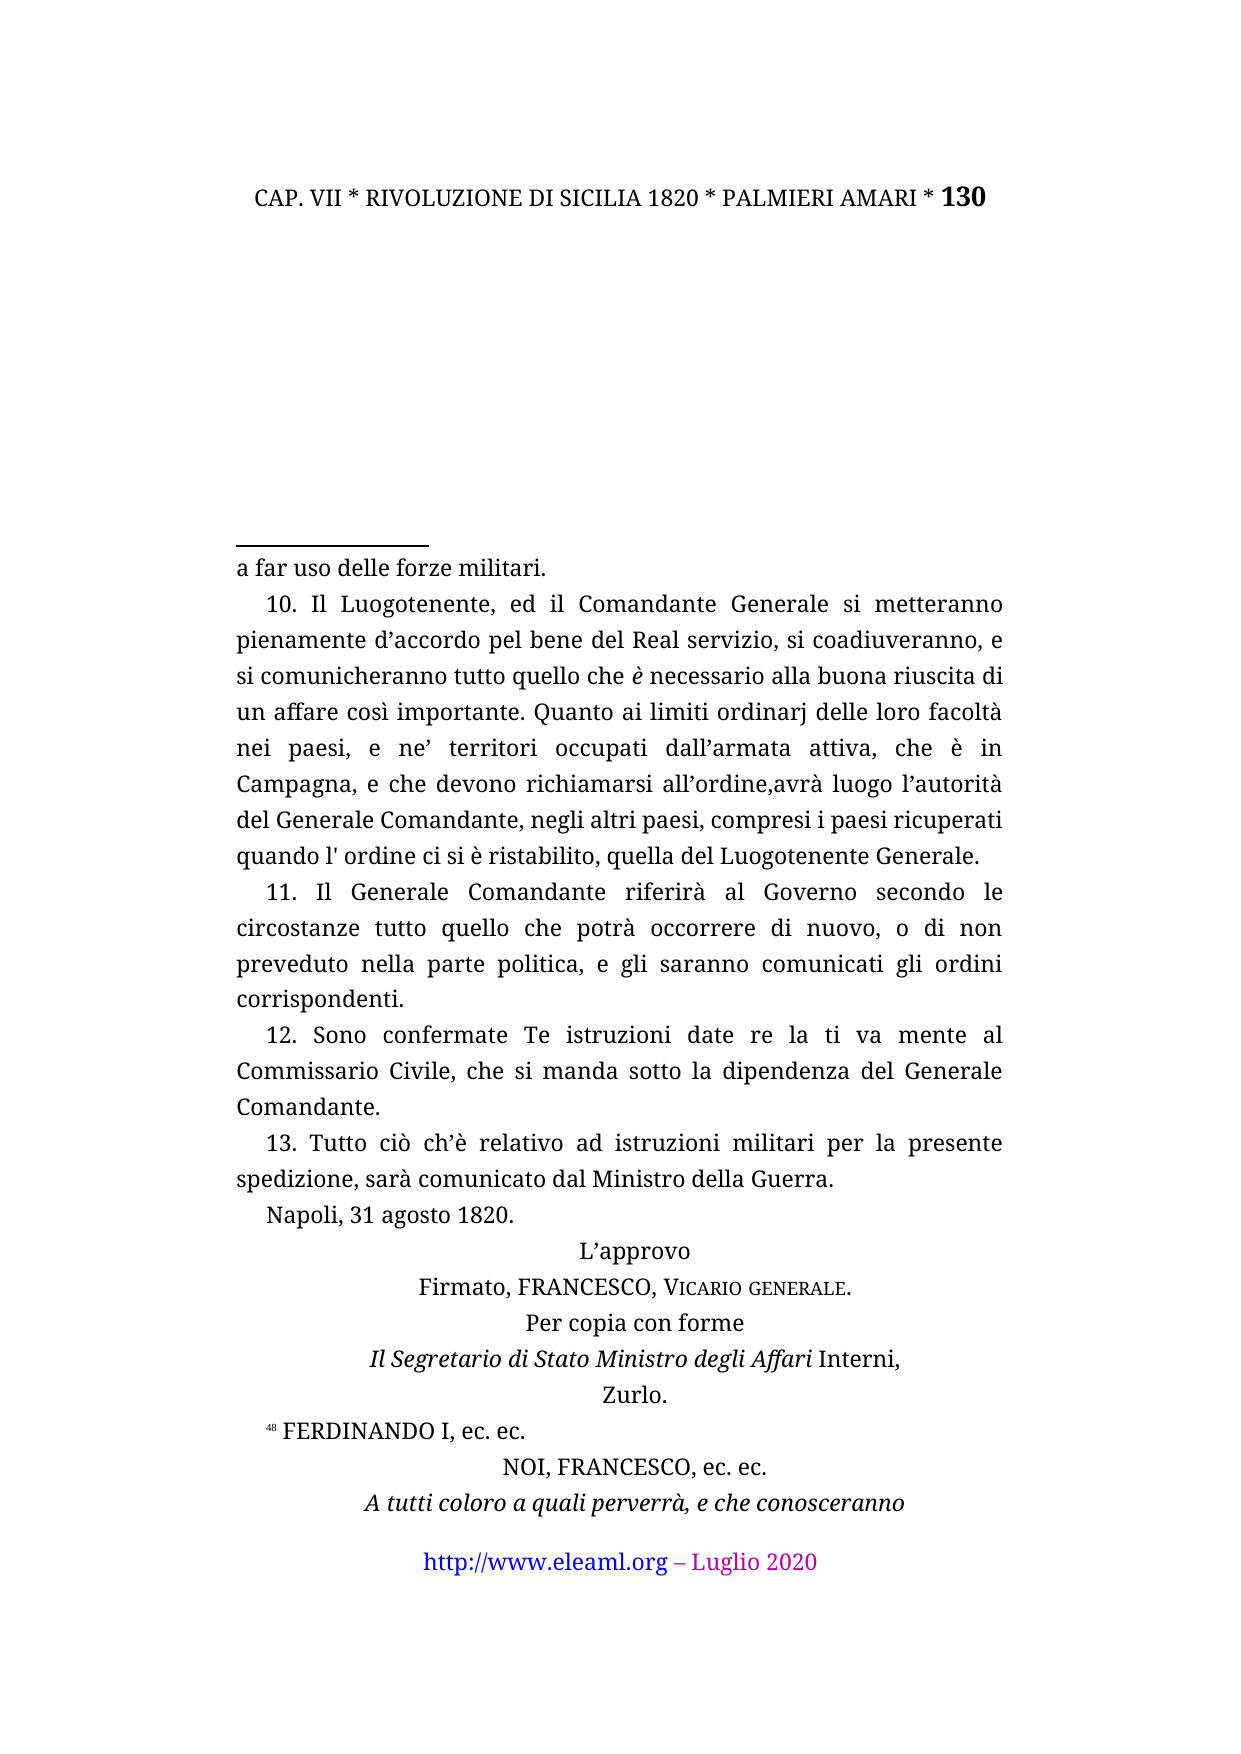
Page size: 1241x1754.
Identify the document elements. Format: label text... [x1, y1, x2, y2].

text FERDINANDO I, ec. ec. [236, 1415, 1004, 1446]
text Il Segretario di Stato Ministro degli Affari Interni, [236, 1343, 1004, 1374]
text a far uso delle forze militari. [236, 552, 1004, 583]
text Firmato, FRANCESCO, Vicario generale. [236, 1271, 1004, 1302]
text Napoli, 31 agosto 1820. [236, 1199, 1004, 1230]
text 13. Tutto ciò ch’è relativo ad istruzioni militari per la presente spedizione, sarà comunicato dal Ministro della Guerra. [236, 1127, 1004, 1194]
text L’approvo [236, 1235, 1004, 1266]
text 12. Sono confermate Te istruzioni date re la ti va mente al Commissario Civile, che si manda sotto la dipendenza del Generale Comandante. [236, 1019, 1004, 1122]
text Per copia con forme [236, 1307, 1004, 1338]
text 11. Il Generale Comandante riferirà al Governo secondo le circostanze tutto quello che potrà occorrere di nuovo, o di non preveduto nella parte politica, e gli saranno comunicati gli ordini corrispondenti. [236, 876, 1004, 1015]
text A tutti coloro a quali perverrà, e che conosceranno [236, 1487, 1004, 1518]
text NOI, FRANCESCO, ec. ec. [236, 1451, 1004, 1482]
text Zurlo. [236, 1379, 1004, 1410]
text 10. Il Luogotenente, ed il Comandante Generale si metteranno pienamente d’accordo pel bene del Real servizio, si coadiuveranno, e si comunicheranno tutto quello che è necessario alla buona riuscita di un affare così importante. Quanto ai limiti ordinarj delle loro facoltà nei paesi, e ne’ territori occupati dall’armata attiva, che è in Campagna, e che devono richiamarsi all’ordine,avrà luogo l’autorità del Generale Comandante, negli altri paesi, compresi i paesi ricuperati quando l' ordine ci si è ristabilito, quella del Luogotenente Generale. [236, 588, 1004, 871]
